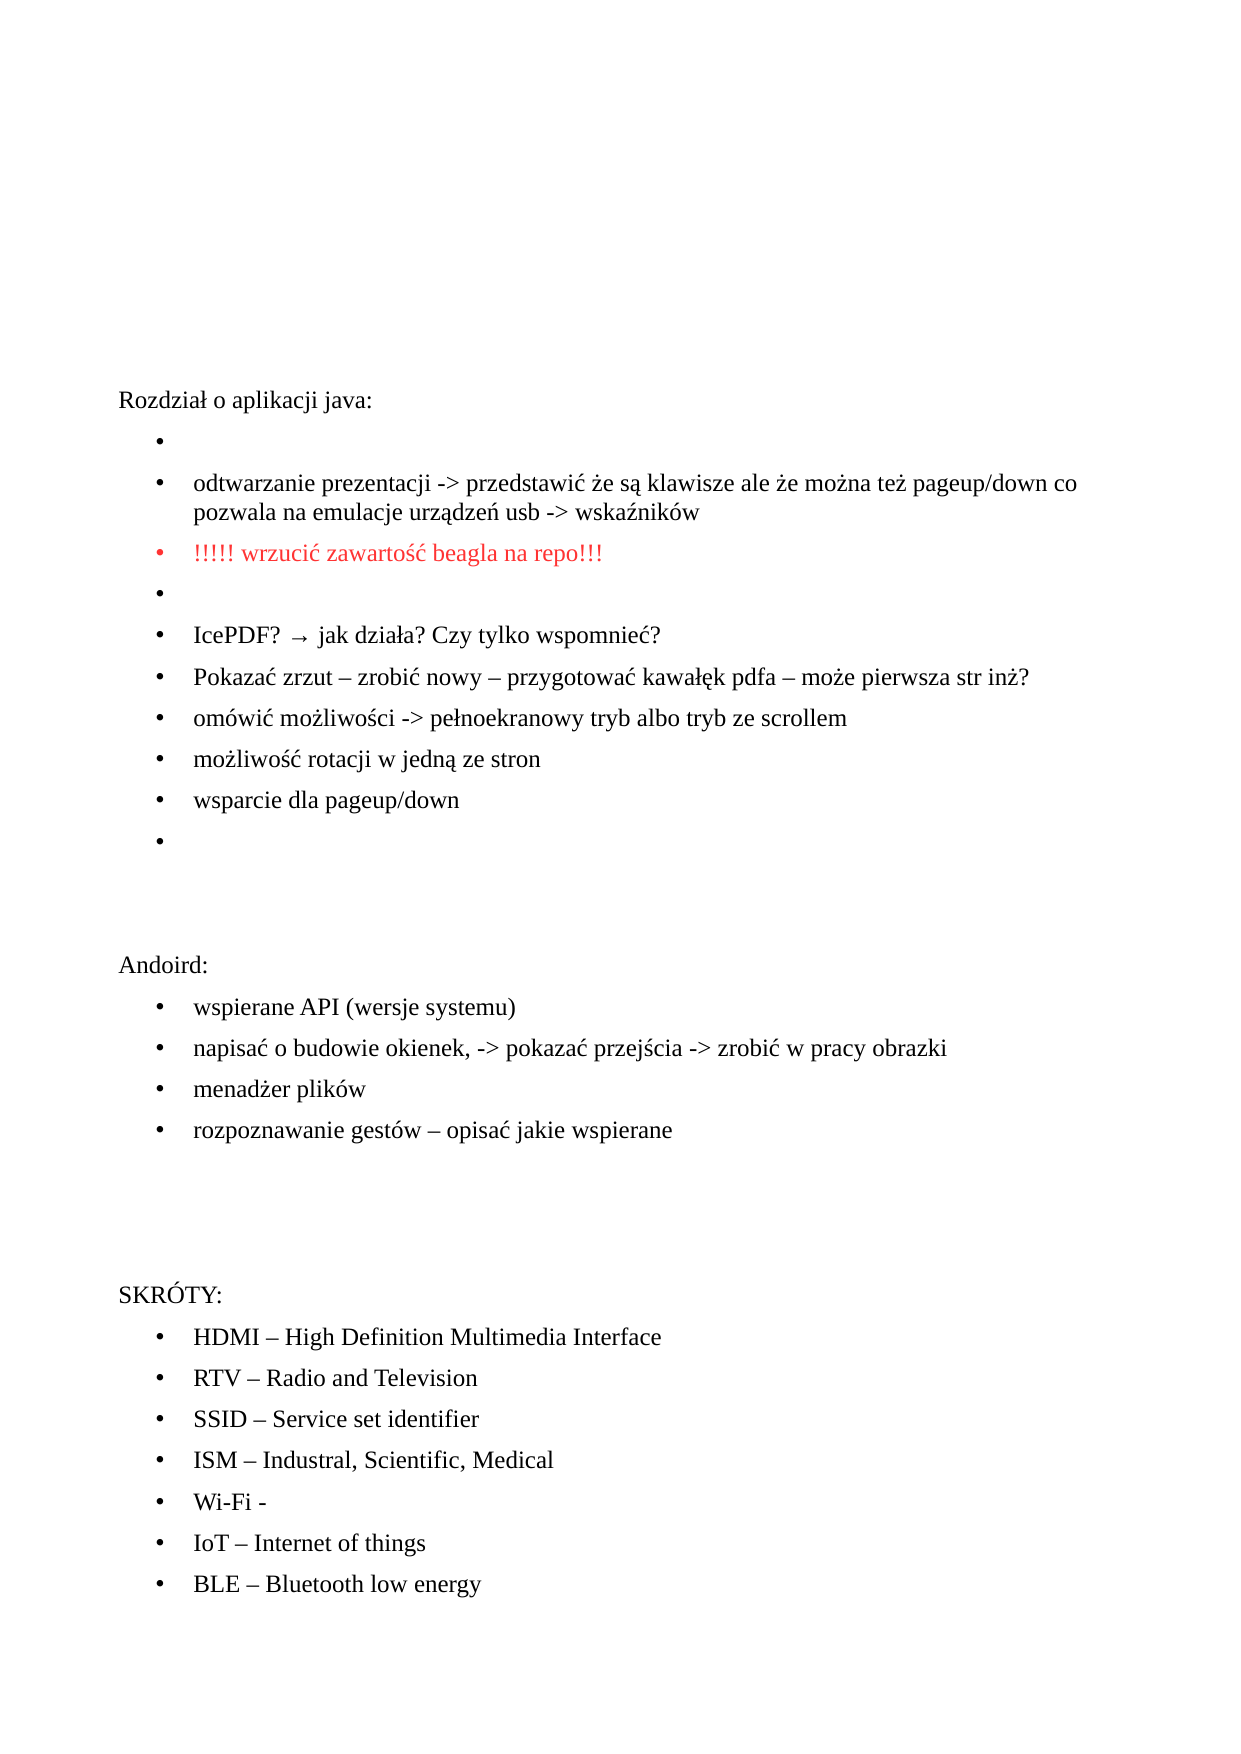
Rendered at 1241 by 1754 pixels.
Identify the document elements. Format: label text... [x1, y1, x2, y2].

text SKRÓTY: [118, 1281, 1122, 1309]
list IoT – Internet of things [156, 1528, 1122, 1557]
list odtwarzanie prezentacji -> przedstawić że są klawisze ale że można też pageup/down co pozwala na emulacje urządzeń usb -> wskaźników [156, 468, 1122, 526]
list wspierane API (wersje systemu) [156, 992, 1122, 1021]
list IcePDF? → jak działa? Czy tylko wspomnieć? [156, 621, 1122, 649]
text Andoird: [118, 951, 1122, 979]
list możliwość rotacji w jedną ze stron [156, 744, 1122, 773]
list ISM – Industral, Scientific, Medical [156, 1446, 1122, 1474]
text Rozdział o aplikacji java: [118, 386, 1122, 414]
list wsparcie dla pageup/down [156, 786, 1122, 814]
list SSID – Service set identifier [156, 1404, 1122, 1433]
list omówić możliwości -> pełnoekranowy tryb albo tryb ze scrollem [156, 703, 1122, 732]
list menadżer plików [156, 1074, 1122, 1103]
list RTV – Radio and Television [156, 1363, 1122, 1392]
list Pokazać zrzut – zrobić nowy – przygotować kawałęk pdfa – może pierwsza str inż? [156, 662, 1122, 691]
list rozpoznawanie gestów – opisać jakie wspierane [156, 1116, 1122, 1144]
list napisać o budowie okienek, -> pokazać przejścia -> zrobić w pracy obrazki [156, 1033, 1122, 1062]
list Wi-Fi - [156, 1487, 1122, 1516]
list !!!!! wrzucić zawartość beagla na repo!!! [156, 538, 1122, 567]
list BLE – Bluetooth low energy [156, 1569, 1122, 1598]
list HDMI – High Definition Multimedia Interface [156, 1322, 1122, 1351]
